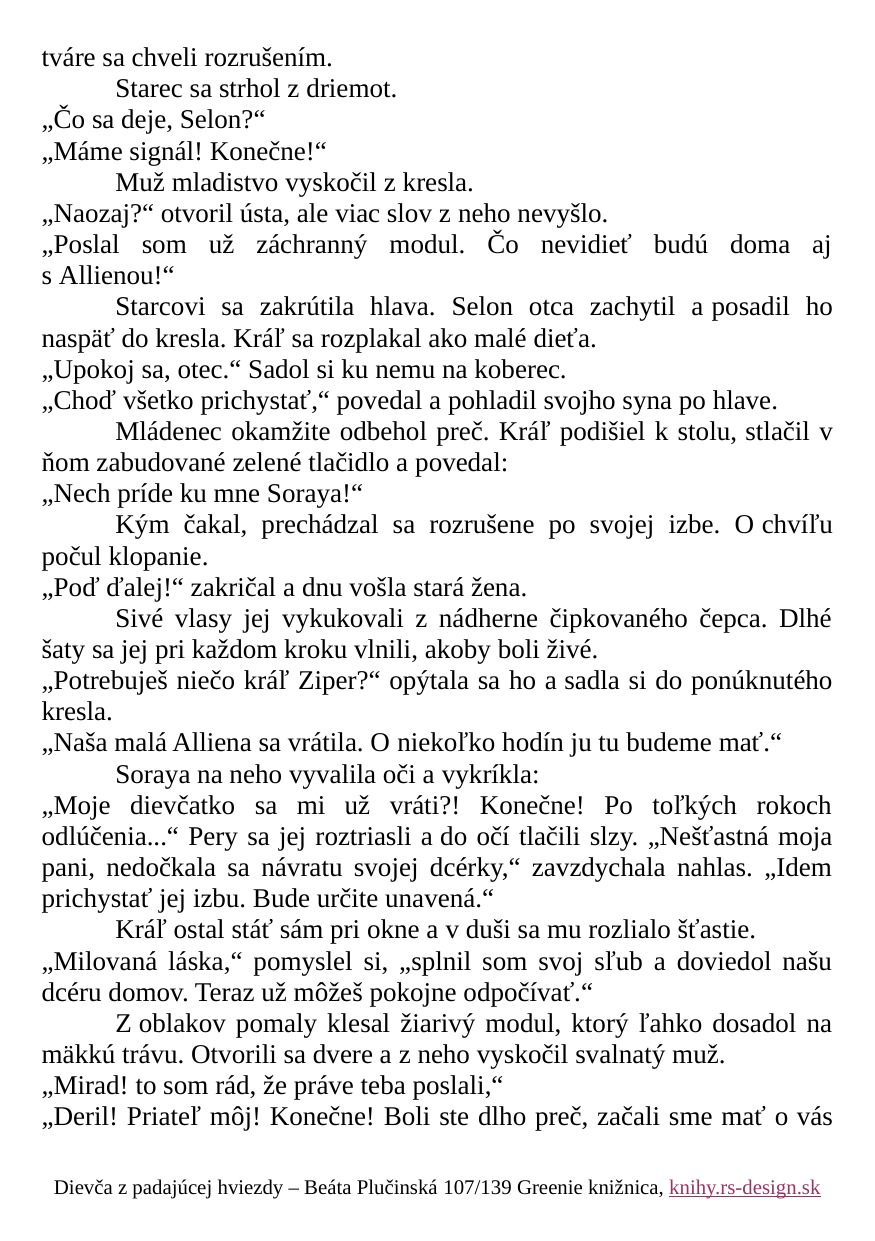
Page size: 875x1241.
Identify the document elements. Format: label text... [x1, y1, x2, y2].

text Z oblakov pomaly klesal žiarivý modul, ktorý ľahko dosadol na mäkkú trávu. Otvorili sa dvere a z neho vyskočil svalnatý muž. [41, 1007, 833, 1069]
text „Máme signál! Konečne!“ [41, 135, 833, 166]
text „Naozaj?“ otvoril ústa, ale viac slov z neho nevyšlo. [41, 197, 833, 228]
text Kým čakal, prechádzal sa rozrušene po svojej izbe. O chvíľu počul klopanie. [41, 508, 833, 571]
text „Nech príde ku mne Soraya!“ [41, 477, 833, 508]
text „Poslal som už záchranný modul. Čo nevidieť budú doma aj s Allienou!“ [41, 228, 833, 291]
text „Naša malá Alliena sa vrátila. O niekoľko hodín ju tu budeme mať.“ [41, 727, 833, 758]
text Starcovi sa zakrútila hlava. Selon otca zachytil a posadil ho naspäť do kresla. Kráľ sa rozplakal ako malé dieťa. [41, 291, 833, 353]
text Starec sa strhol z driemot. [41, 72, 833, 104]
text „Potrebuješ niečo kráľ Ziper?“ opýtala sa ho a sadla si do ponúknutého kresla. [41, 664, 833, 727]
text Kráľ ostal stáť sám pri okne a v duši sa mu rozlialo šťastie. [41, 913, 833, 944]
text tváre sa chveli rozrušením. [41, 41, 833, 72]
text Sivé vlasy jej vykukovali z nádherne čipkovaného čepca. Dlhé šaty sa jej pri každom kroku vlnili, akoby boli živé. [41, 602, 833, 664]
text Muž mladistvo vyskočil z kresla. [41, 166, 833, 197]
text „Mirad! to som rád, že práve teba poslali,“ [41, 1069, 833, 1100]
text „Upokoj sa, otec.“ Sadol si ku nemu na koberec. [41, 353, 833, 384]
text „Deril! Priateľ môj! Konečne! Boli ste dlho preč, začali sme mať o vás [41, 1100, 833, 1131]
text „Choď všetko prichystať,“ povedal a pohladil svojho syna po hlave. [41, 384, 833, 415]
text „Poď ďalej!“ zakričal a dnu vošla stará žena. [41, 571, 833, 602]
text Soraya na neho vyvalila oči a vykríkla: [41, 758, 833, 789]
text Mládenec okamžite odbehol preč. Kráľ podišiel k stolu, stlačil v ňom zabudované zelené tlačidlo a povedal: [41, 415, 833, 477]
text „Milovaná láska,“ pomyslel si, „splnil som svoj sľub a doviedol našu dcéru domov. Teraz už môžeš pokojne odpočívať.“ [41, 944, 833, 1007]
text „Čo sa deje, Selon?“ [41, 104, 833, 135]
text „Moje dievčatko sa mi už vráti?! Konečne! Po toľkých rokoch odlúčenia...“ Pery sa jej roztriasli a do očí tlačili slzy. „Nešťastná moja pani, nedočkala sa návratu svojej dcérky,“ zavzdychala nahlas. „Idem prichystať jej izbu. Bude určite unavená.“ [41, 789, 833, 913]
